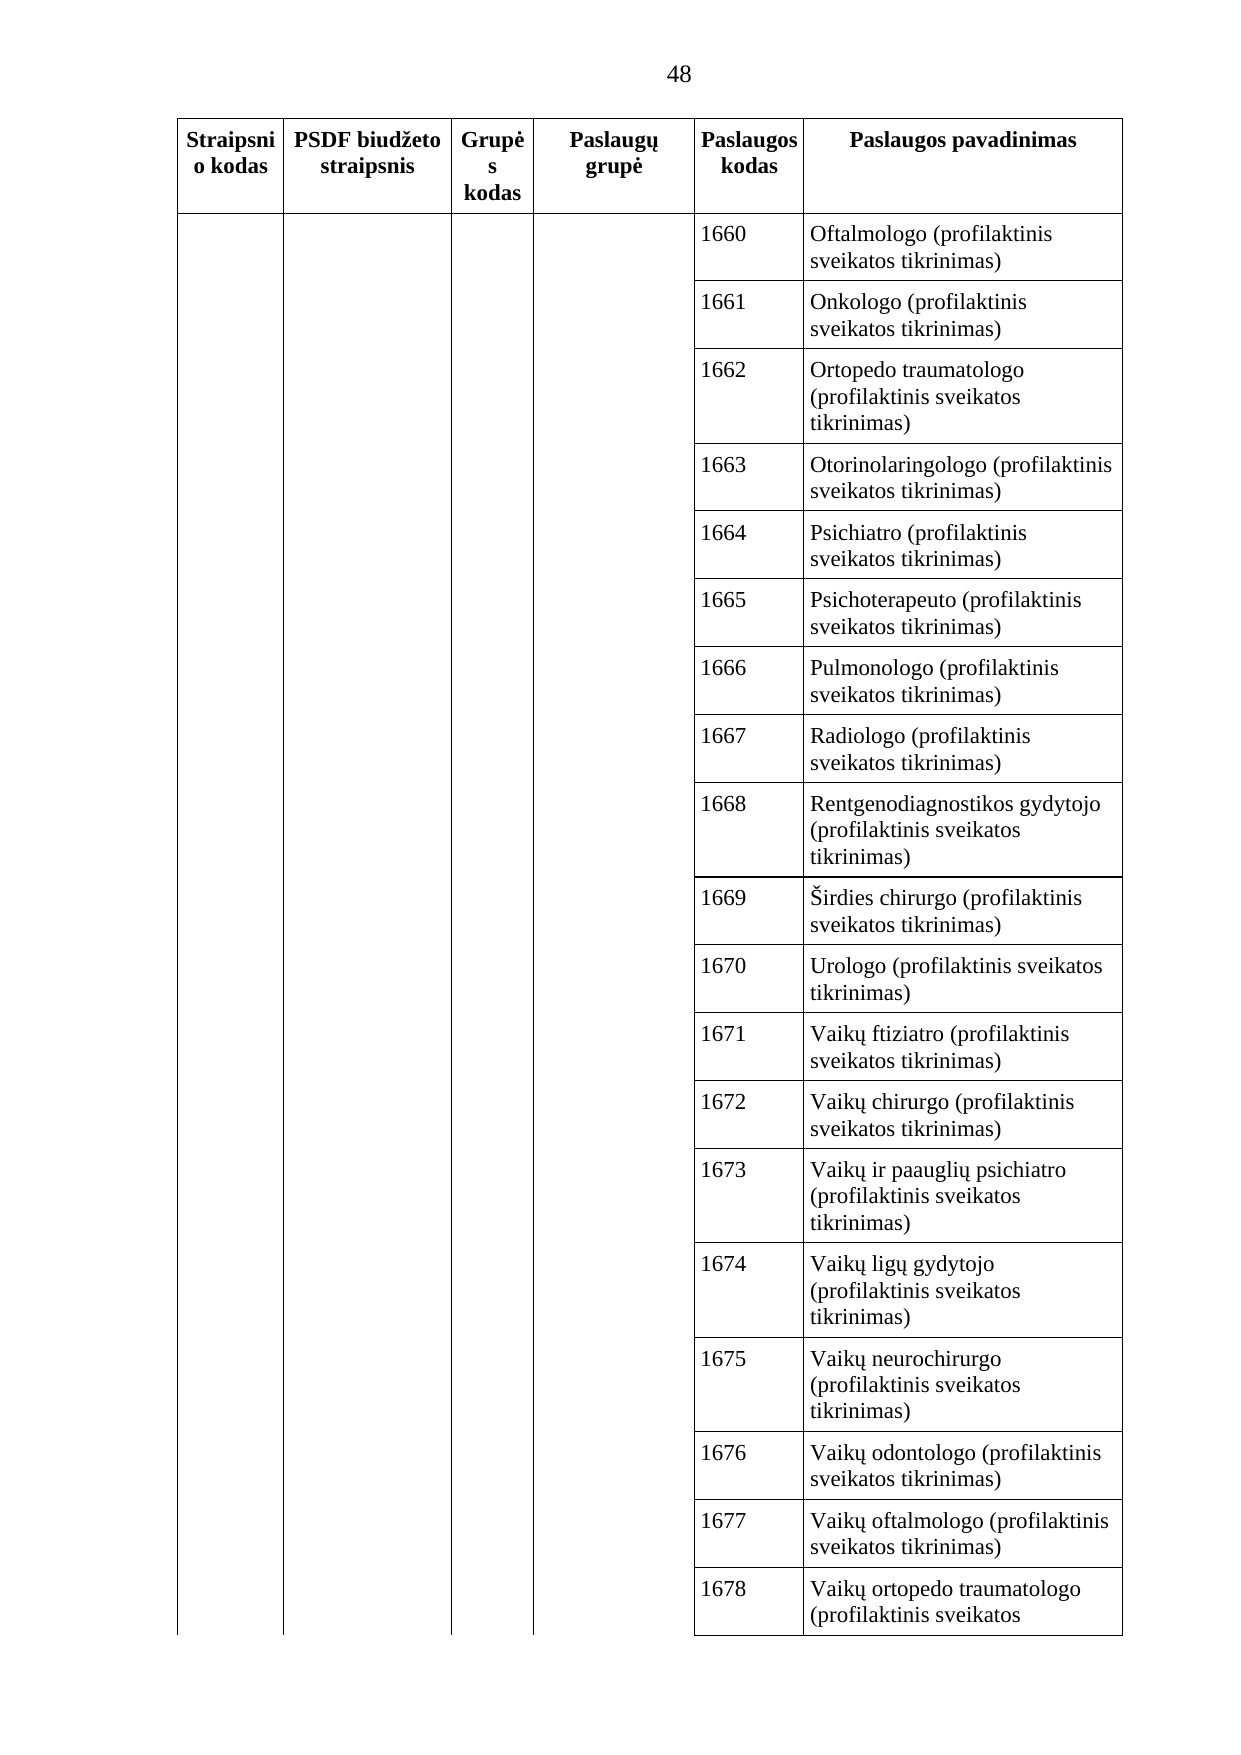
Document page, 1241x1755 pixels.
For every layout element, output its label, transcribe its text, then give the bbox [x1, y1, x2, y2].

table_cell [452, 1337, 533, 1431]
table_cell [284, 443, 451, 510]
table_cell [452, 1567, 533, 1634]
table_cell [534, 714, 694, 782]
table_cell [452, 1431, 533, 1499]
table_cell 1676 [695, 1432, 803, 1499]
table_cell [452, 782, 533, 876]
table_cell [534, 1499, 694, 1567]
table_cell [284, 1148, 451, 1242]
table_cell [452, 578, 533, 646]
table_cell [452, 443, 533, 510]
table_cell [534, 1148, 694, 1242]
table_cell [178, 714, 283, 782]
table_cell 1664 [695, 511, 803, 578]
table_cell 1674 [695, 1243, 803, 1337]
table_cell [534, 1431, 694, 1499]
table_cell [284, 280, 451, 348]
table_cell [178, 348, 283, 442]
table_cell [284, 782, 451, 876]
table_cell [452, 348, 533, 442]
table_cell [178, 944, 283, 1012]
table_cell [452, 1012, 533, 1080]
table_cell [534, 348, 694, 442]
table_cell 1677 [695, 1500, 803, 1567]
table_cell 1661 [695, 281, 803, 348]
table_cell [178, 1148, 283, 1242]
table_cell 1666 [695, 647, 803, 714]
table_cell [178, 443, 283, 510]
table_cell [452, 1242, 533, 1337]
table_cell [178, 1567, 283, 1634]
table_cell [534, 510, 694, 578]
table_cell [178, 782, 283, 876]
table_cell [534, 1080, 694, 1148]
table_cell 1669 [695, 878, 803, 944]
table_header Paslaugos kodas [695, 119, 803, 212]
table_cell [534, 280, 694, 348]
table_cell [284, 214, 451, 280]
table_cell [534, 944, 694, 1012]
table_cell [284, 348, 451, 442]
table_cell [284, 1567, 451, 1634]
table_cell [452, 714, 533, 782]
table_cell [284, 510, 451, 578]
table_cell [284, 578, 451, 646]
table_cell [452, 876, 533, 944]
table_cell [284, 1337, 451, 1431]
table_cell [178, 1012, 283, 1080]
table_cell Vaikų ftiziatro (profilaktinis sveikatos tikrinimas) [804, 1013, 1122, 1080]
table_cell [284, 1080, 451, 1148]
table_cell [534, 876, 694, 944]
table_cell [284, 944, 451, 1012]
table_cell [534, 1012, 694, 1080]
table_cell [452, 1148, 533, 1242]
table_cell Vaikų ligų gydytojo (profilaktinis sveikatos tikrinimas) [804, 1243, 1122, 1337]
table_cell [284, 1012, 451, 1080]
table_cell [178, 1242, 283, 1337]
table_cell [534, 1242, 694, 1337]
table_cell [534, 782, 694, 876]
table_cell [534, 578, 694, 646]
table_cell Ortopedo traumatologo (profilaktinis sveikatos tikrinimas) [804, 349, 1122, 442]
table_cell [452, 280, 533, 348]
table_cell [178, 214, 283, 280]
table_cell [178, 578, 283, 646]
table_cell [452, 1499, 533, 1567]
table_cell [284, 714, 451, 782]
table_cell [284, 1499, 451, 1567]
table_cell Pulmonologo (profilaktinis sveikatos tikrinimas) [804, 647, 1122, 714]
table_cell [534, 1337, 694, 1431]
table_cell Vaikų oftalmologo (profilaktinis sveikatos tikrinimas) [804, 1500, 1122, 1567]
table_cell Vaikų neurochirurgo (profilaktinis sveikatos tikrinimas) [804, 1338, 1122, 1431]
table_cell [452, 944, 533, 1012]
table_cell Radiologo (profilaktinis sveikatos tikrinimas) [804, 715, 1122, 782]
table_cell [452, 510, 533, 578]
table_cell [178, 510, 283, 578]
table_cell [178, 1080, 283, 1148]
table_cell [284, 1431, 451, 1499]
table_cell Vaikų ortopedo traumatologo (profilaktinis sveikatos [804, 1568, 1122, 1634]
table_cell 1667 [695, 715, 803, 782]
table_cell [178, 280, 283, 348]
table_cell 1668 [695, 783, 803, 876]
table_cell Vaikų ir paauglių psichiatro (profilaktinis sveikatos tikrinimas) [804, 1149, 1122, 1242]
table_cell [452, 1080, 533, 1148]
table_cell Vaikų odontologo (profilaktinis sveikatos tikrinimas) [804, 1432, 1122, 1499]
table_cell Psichoterapeuto (profilaktinis sveikatos tikrinimas) [804, 579, 1122, 646]
table_cell [284, 1242, 451, 1337]
table_cell 1678 [695, 1568, 803, 1634]
table_header Grupės kodas [452, 119, 533, 212]
table_cell Oftalmologo (profilaktinis sveikatos tikrinimas) [804, 214, 1122, 280]
table_cell Vaikų chirurgo (profilaktinis sveikatos tikrinimas) [804, 1081, 1122, 1148]
table_cell 1672 [695, 1081, 803, 1148]
table_cell [534, 443, 694, 510]
table_cell Širdies chirurgo (profilaktinis sveikatos tikrinimas) [804, 878, 1122, 944]
table_cell Onkologo (profilaktinis sveikatos tikrinimas) [804, 281, 1122, 348]
table_cell 1670 [695, 945, 803, 1012]
table_cell Otorinolaringologo (profilaktinis sveikatos tikrinimas) [804, 444, 1122, 510]
table_cell [284, 646, 451, 714]
table_cell [534, 1567, 694, 1634]
table_cell [534, 214, 694, 280]
table_cell [178, 1337, 283, 1431]
table_cell 1671 [695, 1013, 803, 1080]
table_cell [178, 646, 283, 714]
table_cell Psichiatro (profilaktinis sveikatos tikrinimas) [804, 511, 1122, 578]
table_header Paslaugų grupė [534, 119, 694, 212]
table_cell [178, 876, 283, 944]
table_cell 1665 [695, 579, 803, 646]
table_cell [284, 876, 451, 944]
table_cell Urologo (profilaktinis sveikatos tikrinimas) [804, 945, 1122, 1012]
table_cell 1663 [695, 444, 803, 510]
table_cell 1660 [695, 214, 803, 280]
table_cell 1675 [695, 1338, 803, 1431]
table_cell 1673 [695, 1149, 803, 1242]
table_cell [178, 1499, 283, 1567]
table_header Straipsnio kodas [178, 119, 283, 212]
table_cell 1662 [695, 349, 803, 442]
table_header PSDF biudžeto straipsnis [284, 119, 451, 212]
table_cell [452, 214, 533, 280]
table_header Paslaugos pavadinimas [804, 119, 1122, 212]
table_cell Rentgenodiagnostikos gydytojo (profilaktinis sveikatos tikrinimas) [804, 783, 1122, 876]
table_cell [534, 646, 694, 714]
table_cell [452, 646, 533, 714]
table_cell [178, 1431, 283, 1499]
